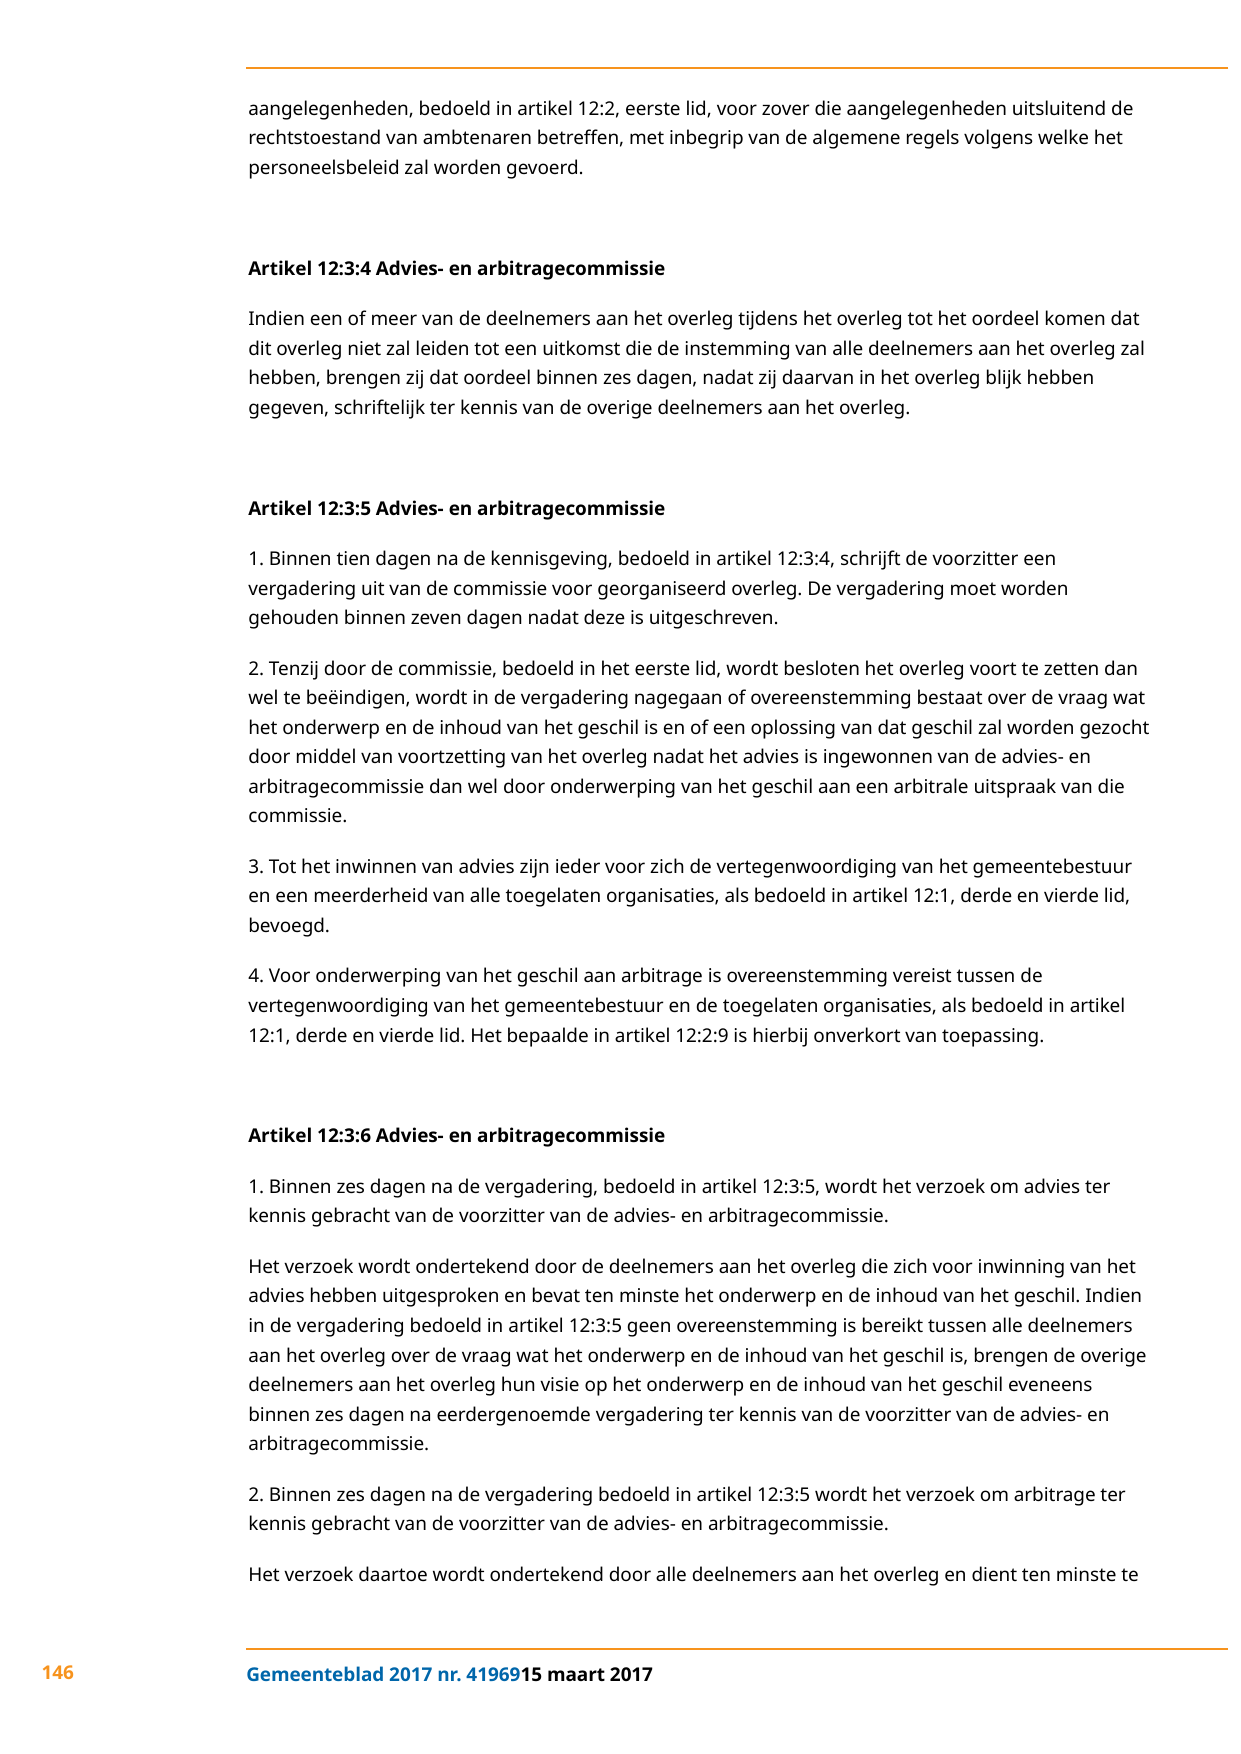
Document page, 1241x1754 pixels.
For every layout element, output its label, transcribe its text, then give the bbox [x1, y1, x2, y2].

text 1. Binnen zes dagen na de vergadering, bedoeld in artikel 12:3:5, wordt het verzoek om advies ter kennis gebracht van de voorzitter van de advies- en arbitragecommissie. [248, 1173, 1152, 1228]
text Het verzoek daartoe wordt ondertekend door alle deelnemers aan het overleg en dient ten minste te [248, 1561, 1152, 1587]
picture [41, 47, 231, 172]
text Artikel 12:3:5 Advies- en arbitragecommissie [248, 495, 1152, 521]
text 3. Tot het inwinnen van advies zijn ieder voor zich de vertegenwoordiging van het gemeentebestuur en een meerderheid van alle toegelaten organisaties, als bedoeld in artikel 12:1, derde en vierde lid, bevoegd. [248, 853, 1152, 938]
text 2. Tenzij door de commissie, bedoeld in het eerste lid, wordt besloten het overleg voort te zetten dan wel te beëindigen, wordt in de vergadering nagegaan of overeenstemming bestaat over de vraag wat het onderwerp en de inhoud van het geschil is en of een oplossing van dat geschil zal worden gezocht door middel van voortzetting van het overleg nadat het advies is ingewonnen van de advies- en arbitragecommissie dan wel door onderwerping van het geschil aan een arbitrale uitspraak van die commissie. [248, 655, 1152, 828]
text Indien een of meer van de deelnemers aan het overleg tijdens het overleg tot het oordeel komen dat dit overleg niet zal leiden tot een uitkomst die de instemming van alle deelnemers aan het overleg zal hebben, brengen zij dat oordeel binnen zes dagen, nadat zij daarvan in het overleg blijk hebben gegeven, schriftelijk ter kennis van de overige deelnemers aan het overleg. [248, 305, 1152, 420]
text Artikel 12:3:6 Advies- en arbitragecommissie [248, 1123, 1152, 1148]
text aangelegenheden, bedoeld in artikel 12:2, eerste lid, voor zover die aangelegenheden uitsluitend de rechtstoestand van ambtenaren betreffen, met inbegrip van de algemene regels volgens welke het personeelsbeleid zal worden gevoerd. [248, 95, 1152, 180]
text Het verzoek wordt ondertekend door de deelnemers aan het overleg die zich voor inwinning van het advies hebben uitgesproken en bevat ten minste het onderwerp en de inhoud van het geschil. Indien in de vergadering bedoeld in artikel 12:3:5 geen overeenstemming is bereikt tussen alle deelnemers aan het overleg over de vraag wat het onderwerp en de inhoud van het geschil is, brengen de overige deelnemers aan het overleg hun visie op het onderwerp en de inhoud van het geschil eveneens binnen zes dagen na eerdergenoemde vergadering ter kennis van de voorzitter van de advies- en arbitragecommissie. [248, 1253, 1152, 1456]
text 4. Voor onderwerping van het geschil aan arbitrage is overeenstemming vereist tussen de vertegenwoordiging van het gemeentebestuur en de toegelaten organisaties, als bedoeld in artikel 12:1, derde en vierde lid. Het bepaalde in artikel 12:2:9 is hierbij onverkort van toepassing. [248, 963, 1152, 1048]
text 1. Binnen tien dagen na de kennisgeving, bedoeld in artikel 12:3:4, schrijft de voorzitter een vergadering uit van de commissie voor georganiseerd overleg. De vergadering moet worden gehouden binnen zeven dagen nadat deze is uitgeschreven. [248, 545, 1152, 630]
text Artikel 12:3:4 Advies- en arbitragecommissie [248, 255, 1152, 281]
text 2. Binnen zes dagen na de vergadering bedoeld in artikel 12:3:5 wordt het verzoek om arbitrage ter kennis gebracht van de voorzitter van de advies- en arbitragecommissie. [248, 1481, 1152, 1536]
